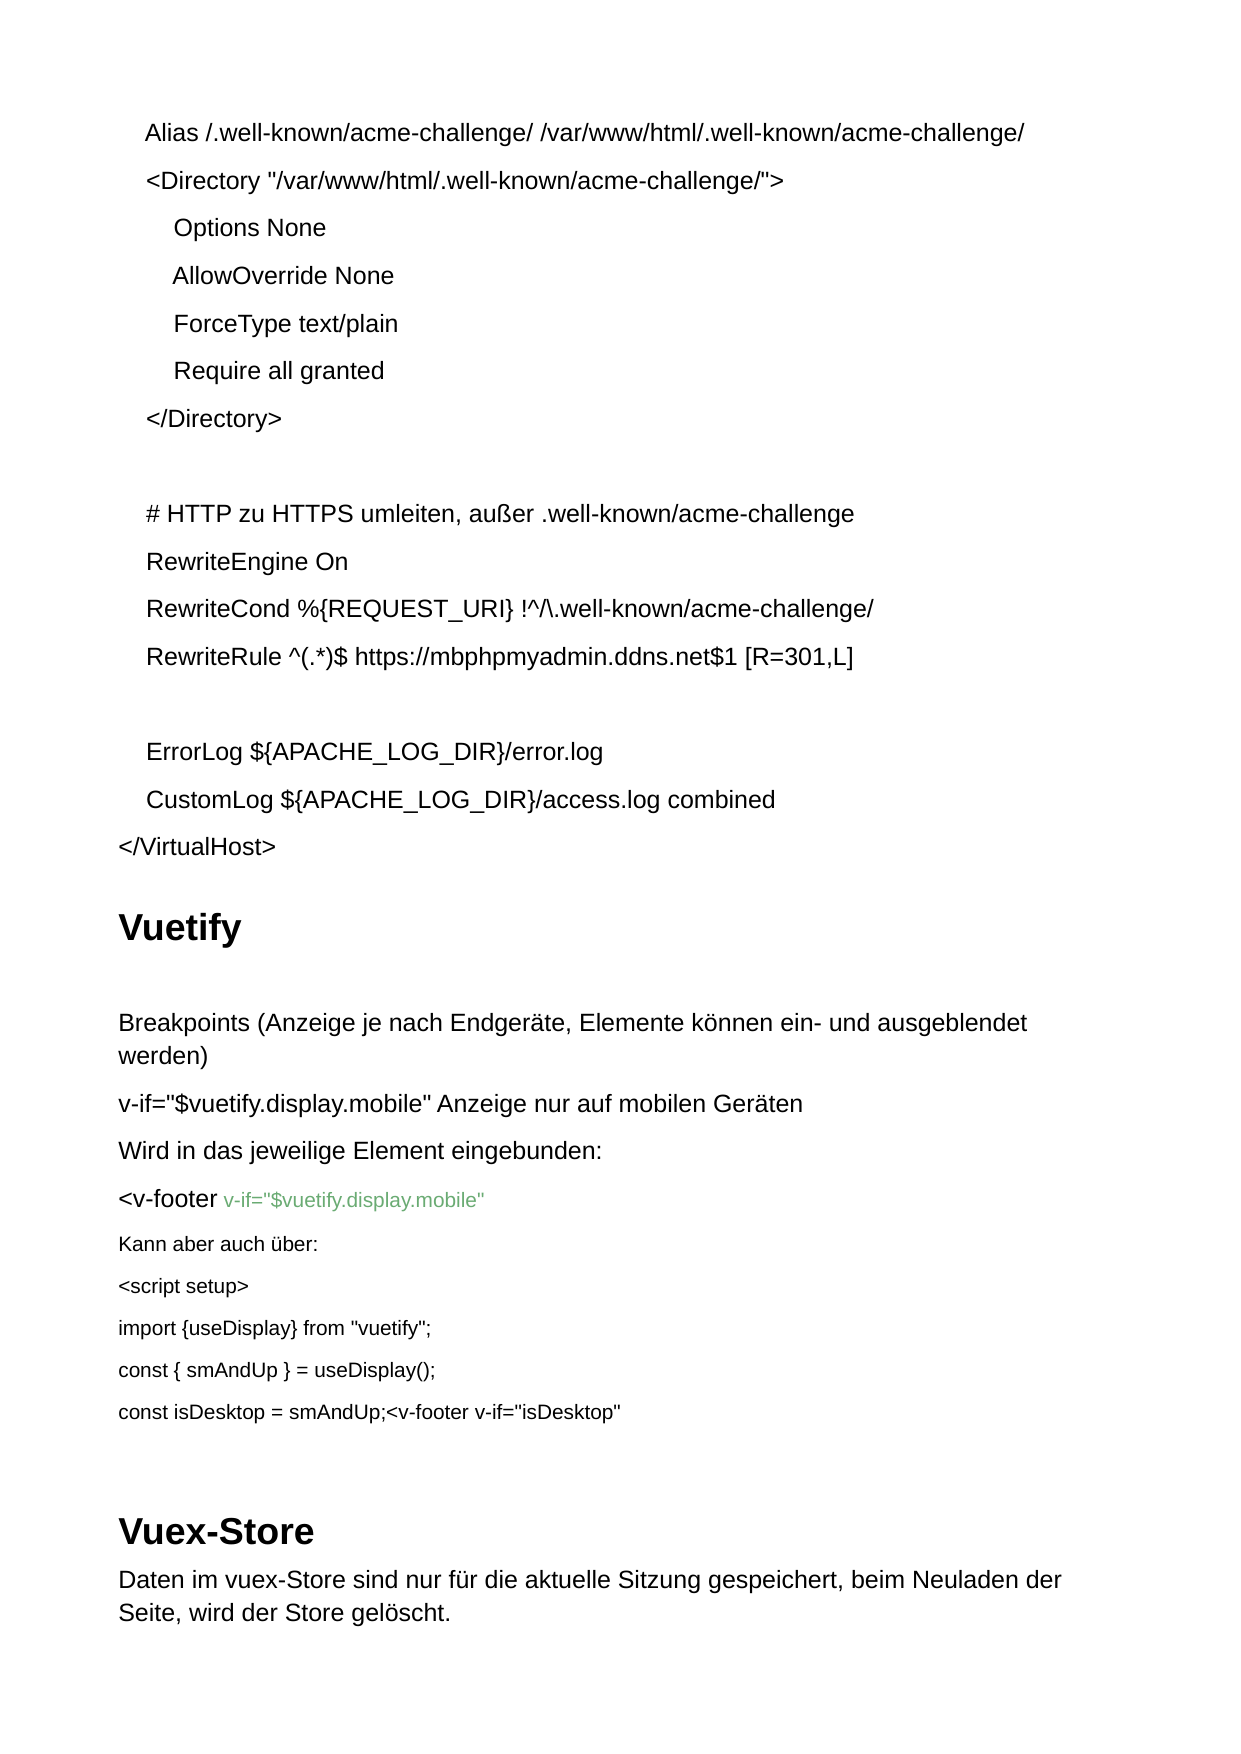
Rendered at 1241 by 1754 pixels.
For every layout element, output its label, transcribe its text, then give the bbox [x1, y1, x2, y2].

text </Directory> [118, 404, 1122, 432]
text # HTTP zu HTTPS umleiten, außer .well-known/acme-challenge [118, 499, 1122, 528]
text ErrorLog ${APACHE_LOG_DIR}/error.log [118, 737, 1122, 766]
subtitle Vuetify [118, 905, 1122, 948]
text AllowOverride None [118, 261, 1122, 290]
text RewriteRule ^(.*)$ https://mbphpmyadmin.ddns.net$1 [R=301,L] [118, 642, 1122, 671]
text </VirtualHost> [118, 832, 1122, 861]
text ForceType text/plain [118, 308, 1122, 337]
text const isDesktop = smAndUp;<v-footer v-if="isDesktop" [118, 1400, 1122, 1424]
text <script setup> [118, 1273, 1122, 1297]
text CustomLog ${APACHE_LOG_DIR}/access.log combined [118, 784, 1122, 813]
text RewriteCond %{REQUEST_URI} !^/\.well-known/acme-challenge/ [118, 594, 1122, 623]
text Daten im vuex-Store sind nur für die aktuelle Sitzung gespeichert, beim Neuladen der Seite, wird der Store gelöscht. [118, 1564, 1122, 1626]
text RewriteEngine On [118, 547, 1122, 575]
text v-if="$vuetify.display.mobile" Anzeige nur auf mobilen Geräten [118, 1089, 1122, 1117]
text Wird in das jeweilige Element eingebunden: [118, 1136, 1122, 1165]
text Kann aber auch über: [118, 1231, 1122, 1255]
text Options None [118, 213, 1122, 242]
text Breakpoints (Anzeige je nach Endgeräte, Elemente können ein- und ausgeblendet werden) [118, 1008, 1122, 1070]
text Require all granted [118, 356, 1122, 385]
text Alias /.well-known/acme-challenge/ /var/www/html/.well-known/acme-challenge/ [118, 118, 1122, 147]
text <Directory "/var/www/html/.well-known/acme-challenge/"> [118, 166, 1122, 194]
text import {useDisplay} from "vuetify"; [118, 1316, 1122, 1339]
text const { smAndUp } = useDisplay(); [118, 1358, 1122, 1382]
subtitle Vuex-Store [118, 1509, 1122, 1552]
text <v-footer v-if="$vuetify.display.mobile" [118, 1184, 1122, 1213]
